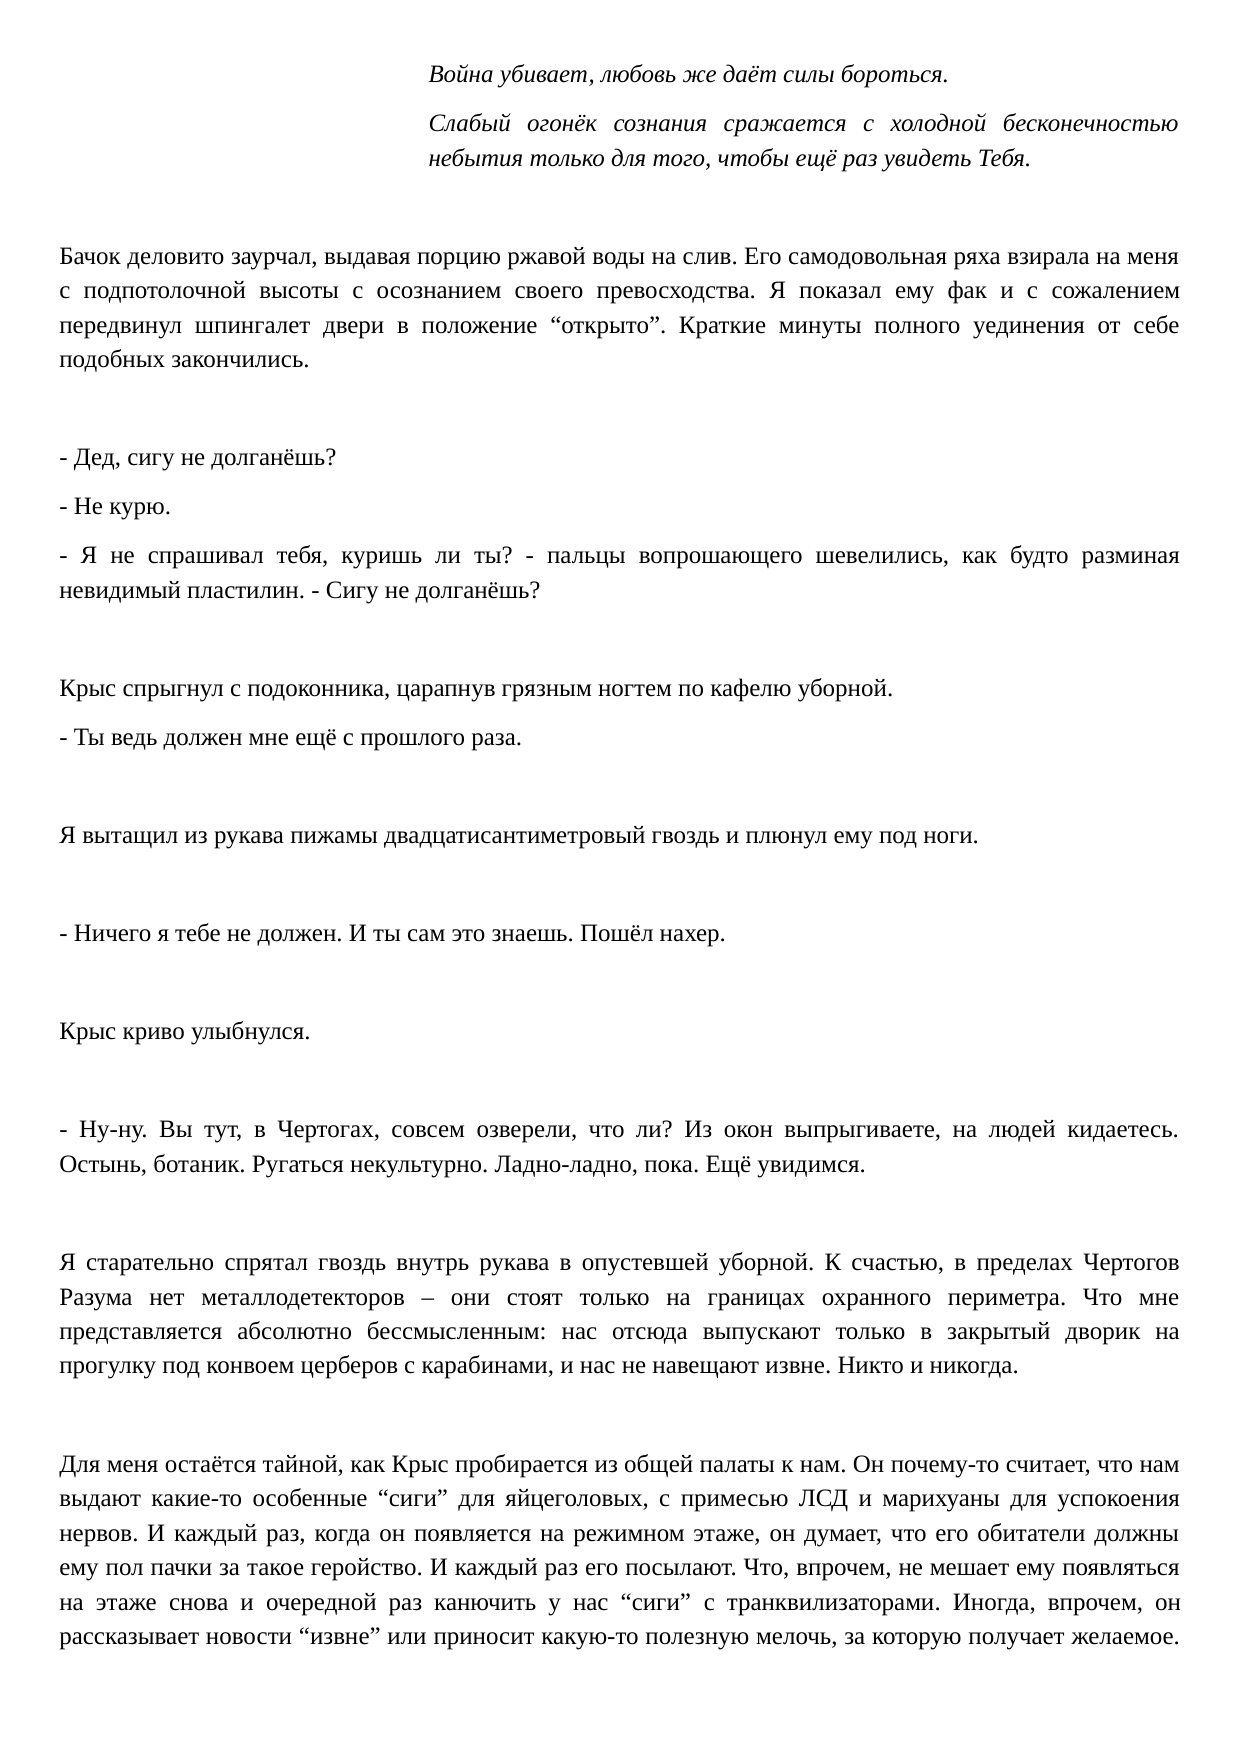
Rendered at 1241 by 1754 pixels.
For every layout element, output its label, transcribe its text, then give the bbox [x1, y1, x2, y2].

text - Я не спрашивал тебя, куришь ли ты? - пальцы вопрошающего шевелились, как будто разминая невидимый пластилин. - Сигу не долганёшь? [59, 540, 1181, 604]
text - Ты ведь должен мне ещё с прошлого раза. [59, 722, 1181, 751]
text Слабый огонёк сознания сражается с холодной бесконечностью небытия только для того, чтобы ещё раз увидеть Тебя. [428, 108, 1181, 171]
text Для меня остаётся тайной, как Крыс пробирается из общей палаты к нам. Он почему-то считает, что нам выдают какие-то особенные “сиги” для яйцеголовых, с примесью ЛСД и марихуаны для успокоения нервов. И каждый раз, когда он появляется на режимном этаже, он думает, что его обитатели должны ему пол пачки за такое геройство. И каждый раз его посылают. Что, впрочем, не мешает ему появляться на этаже снова и очередной раз канючить у нас “сиги” с транквилизаторами. Иногда, впрочем, он рассказывает новости “извне” или приносит какую-то полезную мелочь, за которую получает желаемое. [59, 1449, 1181, 1650]
text Война убивает, любовь же даёт силы бороться. [428, 59, 1181, 88]
text Я вытащил из рукава пижамы двадцатисантиметровый гвоздь и плюнул ему под ноги. [59, 820, 1181, 849]
text - Ну-ну. Вы тут, в Чертогах, совсем озверели, что ли? Из окон выпрыгиваете, на людей кидаетесь. Остынь, ботаник. Ругаться некультурно. Ладно-ладно, пока. Ещё увидимся. [59, 1114, 1181, 1178]
text - Дед, сигу не долганёшь? [59, 442, 1181, 471]
text Я старательно спрятал гвоздь внутрь рукава в опустевшей уборной. К счастью, в пределах Чертогов Разума нет металлодетекторов – они стоят только на границах охранного периметра. Что мне представляется абсолютно бессмысленным: нас отсюда выпускают только в закрытый дворик на прогулку под конвоем церберов с карабинами, и нас не навещают извне. Никто и никогда. [59, 1247, 1181, 1379]
text Бачок деловито заурчал, выдавая порцию ржавой воды на слив. Его самодовольная ряха взирала на меня с подпотолочной высоты с осознанием своего превосходства. Я показал ему фак и с сожалением передвинул шпингалет двери в положение “открыто”. Краткие минуты полного уединения от себе подобных закончились. [59, 241, 1181, 373]
text - Ничего я тебе не должен. И ты сам это знаешь. Пошёл нахер. [59, 918, 1181, 947]
text - Не курю. [59, 491, 1181, 520]
text Крыс спрыгнул с подоконника, царапнув грязным ногтем по кафелю уборной. [59, 673, 1181, 702]
text Крыс криво улыбнулся. [59, 1016, 1181, 1045]
